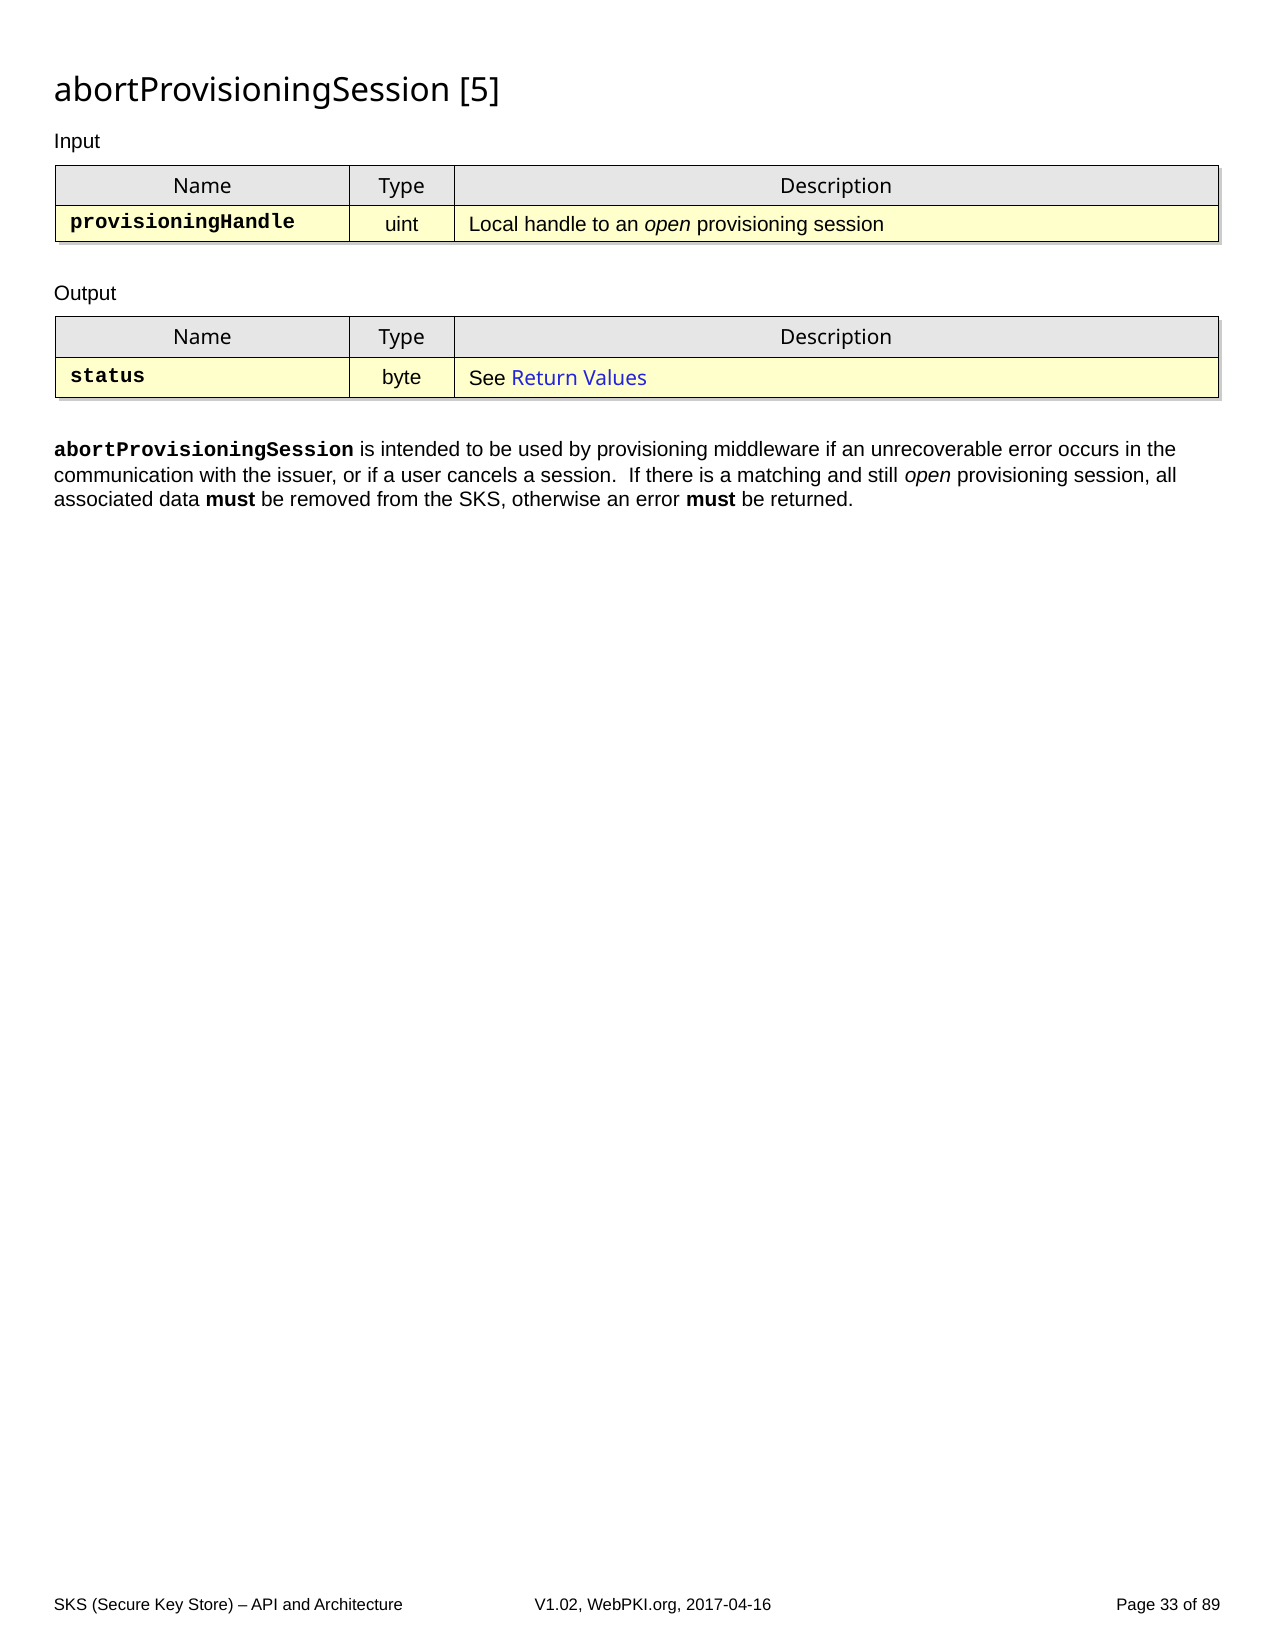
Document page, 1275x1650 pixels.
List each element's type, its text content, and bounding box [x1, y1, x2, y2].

table_header Type [350, 166, 454, 205]
table_cell Local handle to an open provisioning session [455, 206, 1218, 241]
text Output [54, 281, 1221, 304]
table_header Description [455, 166, 1218, 205]
table_cell status [56, 358, 349, 397]
table_cell See Return Values [455, 358, 1218, 397]
table_cell byte [350, 358, 454, 397]
text abortProvisioningSession is intended to be used by provisioning middleware if an unrecoverable error occurs in the communication with the issuer, or if a user cancels a session. If there is a matching and still open provisioning session, all associated data must be removed from the SKS, otherwise an error must be returned. [54, 437, 1221, 510]
table_header Type [350, 317, 454, 357]
table_header Name [56, 166, 349, 205]
table_cell uint [350, 206, 454, 241]
table_header Description [455, 317, 1218, 357]
text Input [54, 129, 1221, 153]
table_header Name [56, 317, 349, 357]
table_cell provisioningHandle [56, 206, 349, 241]
subtitle abortProvisioningSession [5] [54, 66, 1221, 111]
